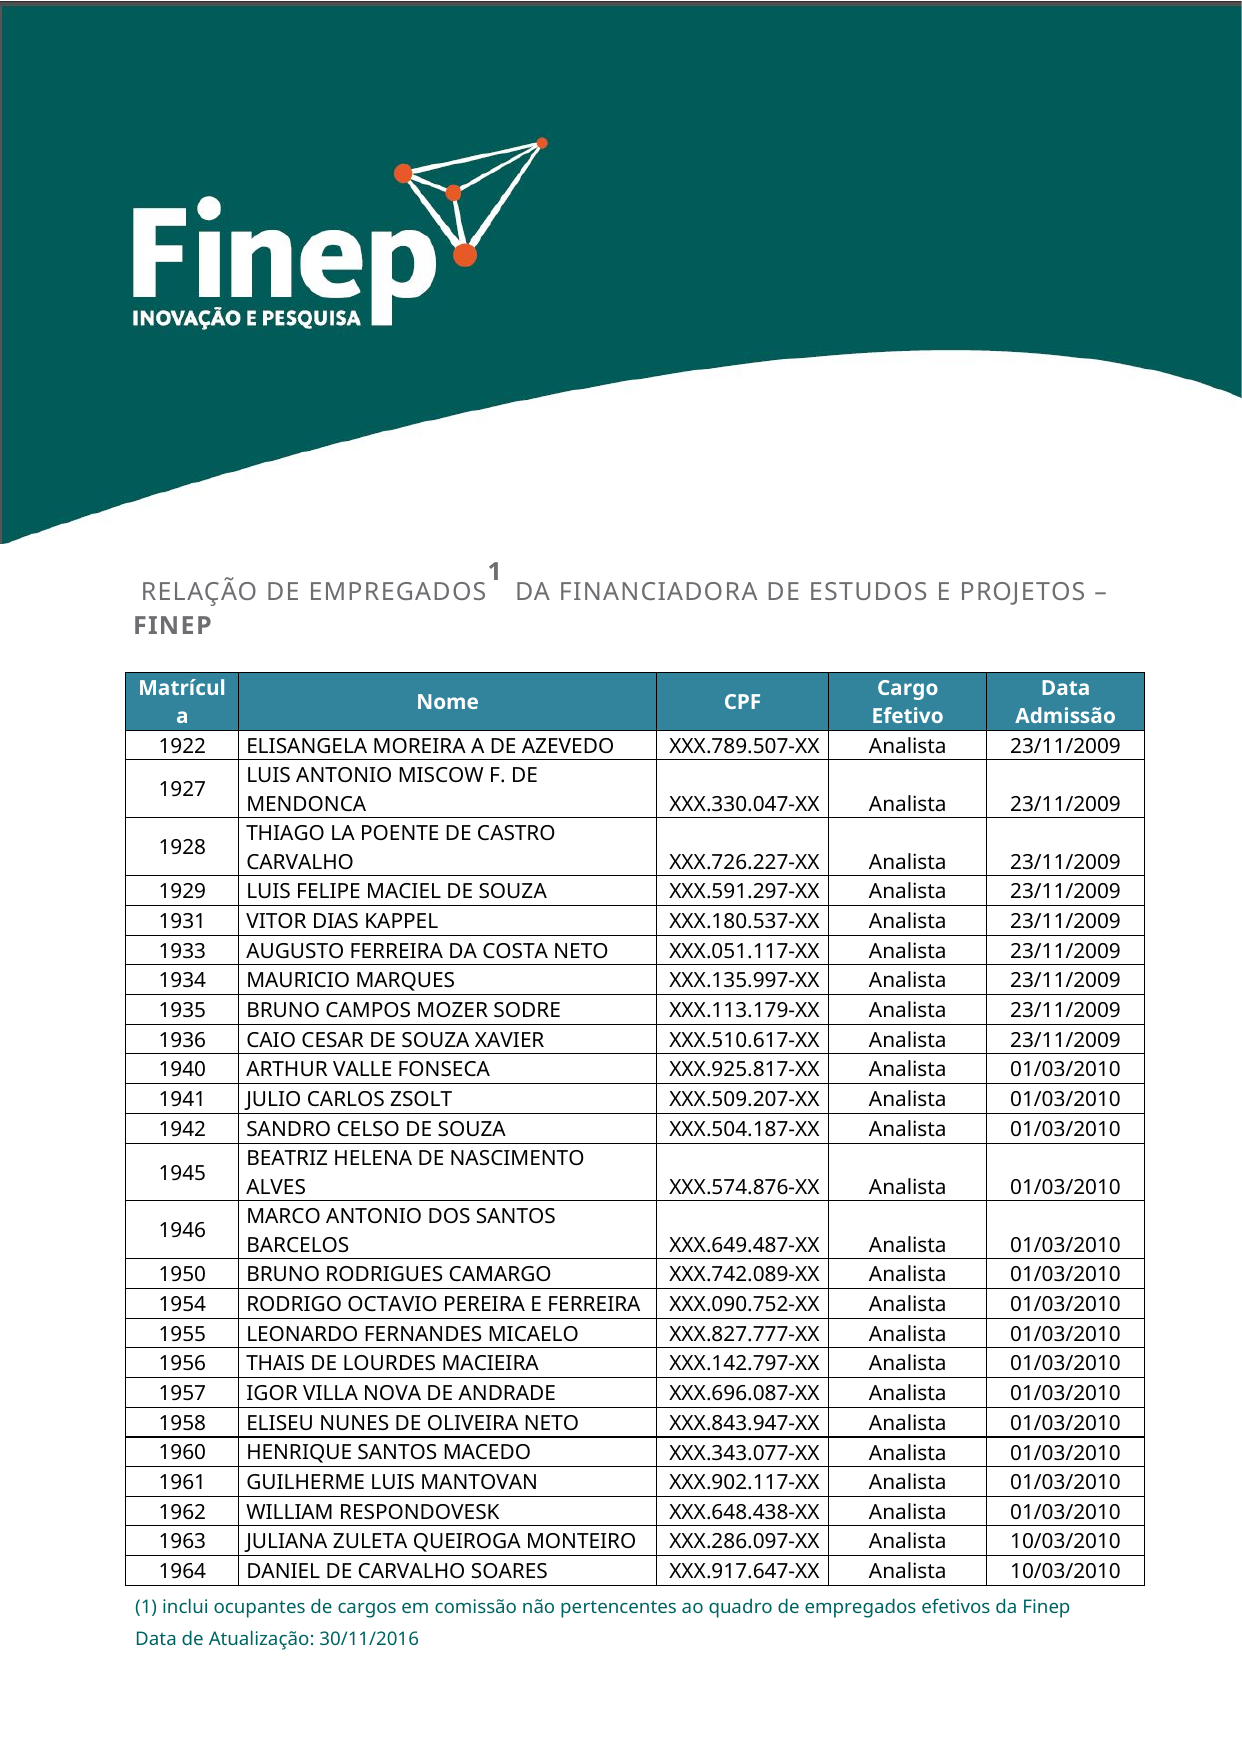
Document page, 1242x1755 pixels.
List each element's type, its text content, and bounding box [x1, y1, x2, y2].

table_cell Analista [829, 1114, 986, 1142]
table_header Nome [239, 673, 656, 730]
table_cell DANIEL DE CARVALHO SOARES [239, 1556, 656, 1585]
table_cell RODRIGO OCTAVIO PEREIRA E FERREIRA [239, 1289, 656, 1318]
table_cell XXX.843.947-XX [657, 1408, 828, 1436]
table_header Cargo Efetivo [829, 673, 986, 730]
table_cell SANDRO CELSO DE SOUZA [239, 1114, 656, 1142]
table_cell 1962 [126, 1497, 238, 1525]
table_cell XXX.330.047-XX [657, 760, 828, 817]
table_cell 01/03/2010 [987, 1259, 1144, 1288]
table_cell Analista [829, 995, 986, 1024]
table_cell BRUNO RODRIGUES CAMARGO [239, 1259, 656, 1288]
table_cell Analista [829, 760, 986, 817]
table_cell CAIO CESAR DE SOUZA XAVIER [239, 1025, 656, 1053]
table_cell XXX.648.438-XX [657, 1497, 828, 1525]
table_cell 23/11/2009 [987, 906, 1144, 934]
table_cell AUGUSTO FERREIRA DA COSTA NETO [239, 936, 656, 964]
table_cell Analista [829, 1289, 986, 1318]
table_cell Analista [829, 1348, 986, 1377]
table_cell XXX.591.297-XX [657, 876, 828, 905]
table_cell 01/03/2010 [987, 1497, 1144, 1525]
table_cell Analista [829, 818, 986, 875]
table_cell HENRIQUE SANTOS MACEDO [239, 1438, 656, 1466]
table_cell 01/03/2010 [987, 1408, 1144, 1436]
table_cell 1950 [126, 1259, 238, 1288]
table_cell 1963 [126, 1526, 238, 1555]
table_cell Analista [829, 1084, 986, 1113]
table_cell XXX.135.997-XX [657, 965, 828, 994]
table_cell WILLIAM RESPONDOVESK [239, 1497, 656, 1525]
table_cell 23/11/2009 [987, 731, 1144, 759]
table_cell 1936 [126, 1025, 238, 1053]
table_cell 01/03/2010 [987, 1289, 1144, 1318]
table_cell Analista [829, 1467, 986, 1496]
table_cell Analista [829, 1144, 986, 1200]
table_cell XXX.142.797-XX [657, 1348, 828, 1377]
table_cell 23/11/2009 [987, 760, 1144, 817]
table_cell 1927 [126, 760, 238, 817]
table_cell 01/03/2010 [987, 1114, 1144, 1142]
table_cell THAIS DE LOURDES MACIEIRA [239, 1348, 656, 1377]
table_cell XXX.504.187-XX [657, 1114, 828, 1142]
table_cell XXX.113.179-XX [657, 995, 828, 1024]
table_cell 1945 [126, 1144, 238, 1200]
table_cell Analista [829, 1497, 986, 1525]
table_cell XXX.649.487-XX [657, 1201, 828, 1258]
table_cell 01/03/2010 [987, 1438, 1144, 1466]
table_cell JULIO CARLOS ZSOLT [239, 1084, 656, 1113]
table_cell ELISEU NUNES DE OLIVEIRA NETO [239, 1408, 656, 1436]
table_cell Analista [829, 1259, 986, 1288]
table_cell XXX.925.817-XX [657, 1054, 828, 1083]
table_cell 01/03/2010 [987, 1084, 1144, 1113]
table_cell MAURICIO MARQUES [239, 965, 656, 994]
table_cell 23/11/2009 [987, 995, 1144, 1024]
table_cell 23/11/2009 [987, 1025, 1144, 1053]
table_cell LEONARDO FERNANDES MICAELO [239, 1319, 656, 1347]
table_cell Analista [829, 965, 986, 994]
table_cell Analista [829, 1378, 986, 1407]
table_cell 1935 [126, 995, 238, 1024]
table_cell Analista [829, 936, 986, 964]
table_cell 1956 [126, 1348, 238, 1377]
table_cell BEATRIZ HELENA DE NASCIMENTO ALVES [239, 1144, 656, 1200]
table_cell Analista [829, 876, 986, 905]
table_cell XXX.180.537-XX [657, 906, 828, 934]
table_cell XXX.051.117-XX [657, 936, 828, 964]
table_cell 1958 [126, 1408, 238, 1436]
table_cell XXX.917.647-XX [657, 1556, 828, 1585]
table_cell 01/03/2010 [987, 1319, 1144, 1347]
table_cell THIAGO LA POENTE DE CASTRO CARVALHO [239, 818, 656, 875]
table_cell 1940 [126, 1054, 238, 1083]
table_cell 23/11/2009 [987, 876, 1144, 905]
table_cell 1957 [126, 1378, 238, 1407]
table_cell 23/11/2009 [987, 936, 1144, 964]
table_cell XXX.902.117-XX [657, 1467, 828, 1496]
table_cell JULIANA ZULETA QUEIROGA MONTEIRO [239, 1526, 656, 1555]
table_cell Analista [829, 1025, 986, 1053]
table_cell 1946 [126, 1201, 238, 1258]
table_cell MARCO ANTONIO DOS SANTOS BARCELOS [239, 1201, 656, 1258]
table_cell Analista [829, 1201, 986, 1258]
table_cell 10/03/2010 [987, 1556, 1144, 1585]
table_cell Analista [829, 1556, 986, 1585]
table_cell LUIS ANTONIO MISCOW F. DE MENDONCA [239, 760, 656, 817]
table_cell LUIS FELIPE MACIEL DE SOUZA [239, 876, 656, 905]
table_cell XXX.726.227-XX [657, 818, 828, 875]
table_cell ARTHUR VALLE FONSECA [239, 1054, 656, 1083]
table_cell Analista [829, 1526, 986, 1555]
table_cell 1941 [126, 1084, 238, 1113]
table_cell 1929 [126, 876, 238, 905]
table_cell XXX.286.097-XX [657, 1526, 828, 1555]
table_cell 23/11/2009 [987, 818, 1144, 875]
table_cell 1954 [126, 1289, 238, 1318]
table_cell 01/03/2010 [987, 1054, 1144, 1083]
table_cell 1934 [126, 965, 238, 994]
table_cell Analista [829, 1408, 986, 1436]
table_cell ELISANGELA MOREIRA A DE AZEVEDO [239, 731, 656, 759]
table_cell 1922 [126, 731, 238, 759]
table_cell 01/03/2010 [987, 1348, 1144, 1377]
table_cell 1928 [126, 818, 238, 875]
table_cell 01/03/2010 [987, 1467, 1144, 1496]
table_cell VITOR DIAS KAPPEL [239, 906, 656, 934]
table_cell XXX.696.087-XX [657, 1378, 828, 1407]
table_cell 1931 [126, 906, 238, 934]
table_cell 01/03/2010 [987, 1144, 1144, 1200]
table_cell GUILHERME LUIS MANTOVAN [239, 1467, 656, 1496]
table_cell XXX.509.207-XX [657, 1084, 828, 1113]
table_header Matrícula [126, 673, 238, 730]
table_cell IGOR VILLA NOVA DE ANDRADE [239, 1378, 656, 1407]
table_cell Analista [829, 1438, 986, 1466]
table_cell Analista [829, 1054, 986, 1083]
table_cell XXX.827.777-XX [657, 1319, 828, 1347]
table_header CPF [657, 673, 828, 730]
table_header Data Admissão [987, 673, 1144, 730]
table_cell 1964 [126, 1556, 238, 1585]
table_cell 10/03/2010 [987, 1526, 1144, 1555]
table_cell Analista [829, 906, 986, 934]
table_cell 01/03/2010 [987, 1201, 1144, 1258]
table_cell XXX.789.507-XX [657, 731, 828, 759]
table_cell XXX.742.089-XX [657, 1259, 828, 1288]
table_cell 1961 [126, 1467, 238, 1496]
table_cell 1955 [126, 1319, 238, 1347]
table_cell 1960 [126, 1438, 238, 1466]
table_cell XXX.574.876-XX [657, 1144, 828, 1200]
table_cell 1942 [126, 1114, 238, 1142]
table_cell BRUNO CAMPOS MOZER SODRE [239, 995, 656, 1024]
table_cell Analista [829, 1319, 986, 1347]
table_cell 1933 [126, 936, 238, 964]
table_cell XXX.090.752-XX [657, 1289, 828, 1318]
table_cell Analista [829, 731, 986, 759]
table_cell 01/03/2010 [987, 1378, 1144, 1407]
table_cell 23/11/2009 [987, 965, 1144, 994]
table_cell XXX.343.077-XX [657, 1438, 828, 1466]
table_cell XXX.510.617-XX [657, 1025, 828, 1053]
